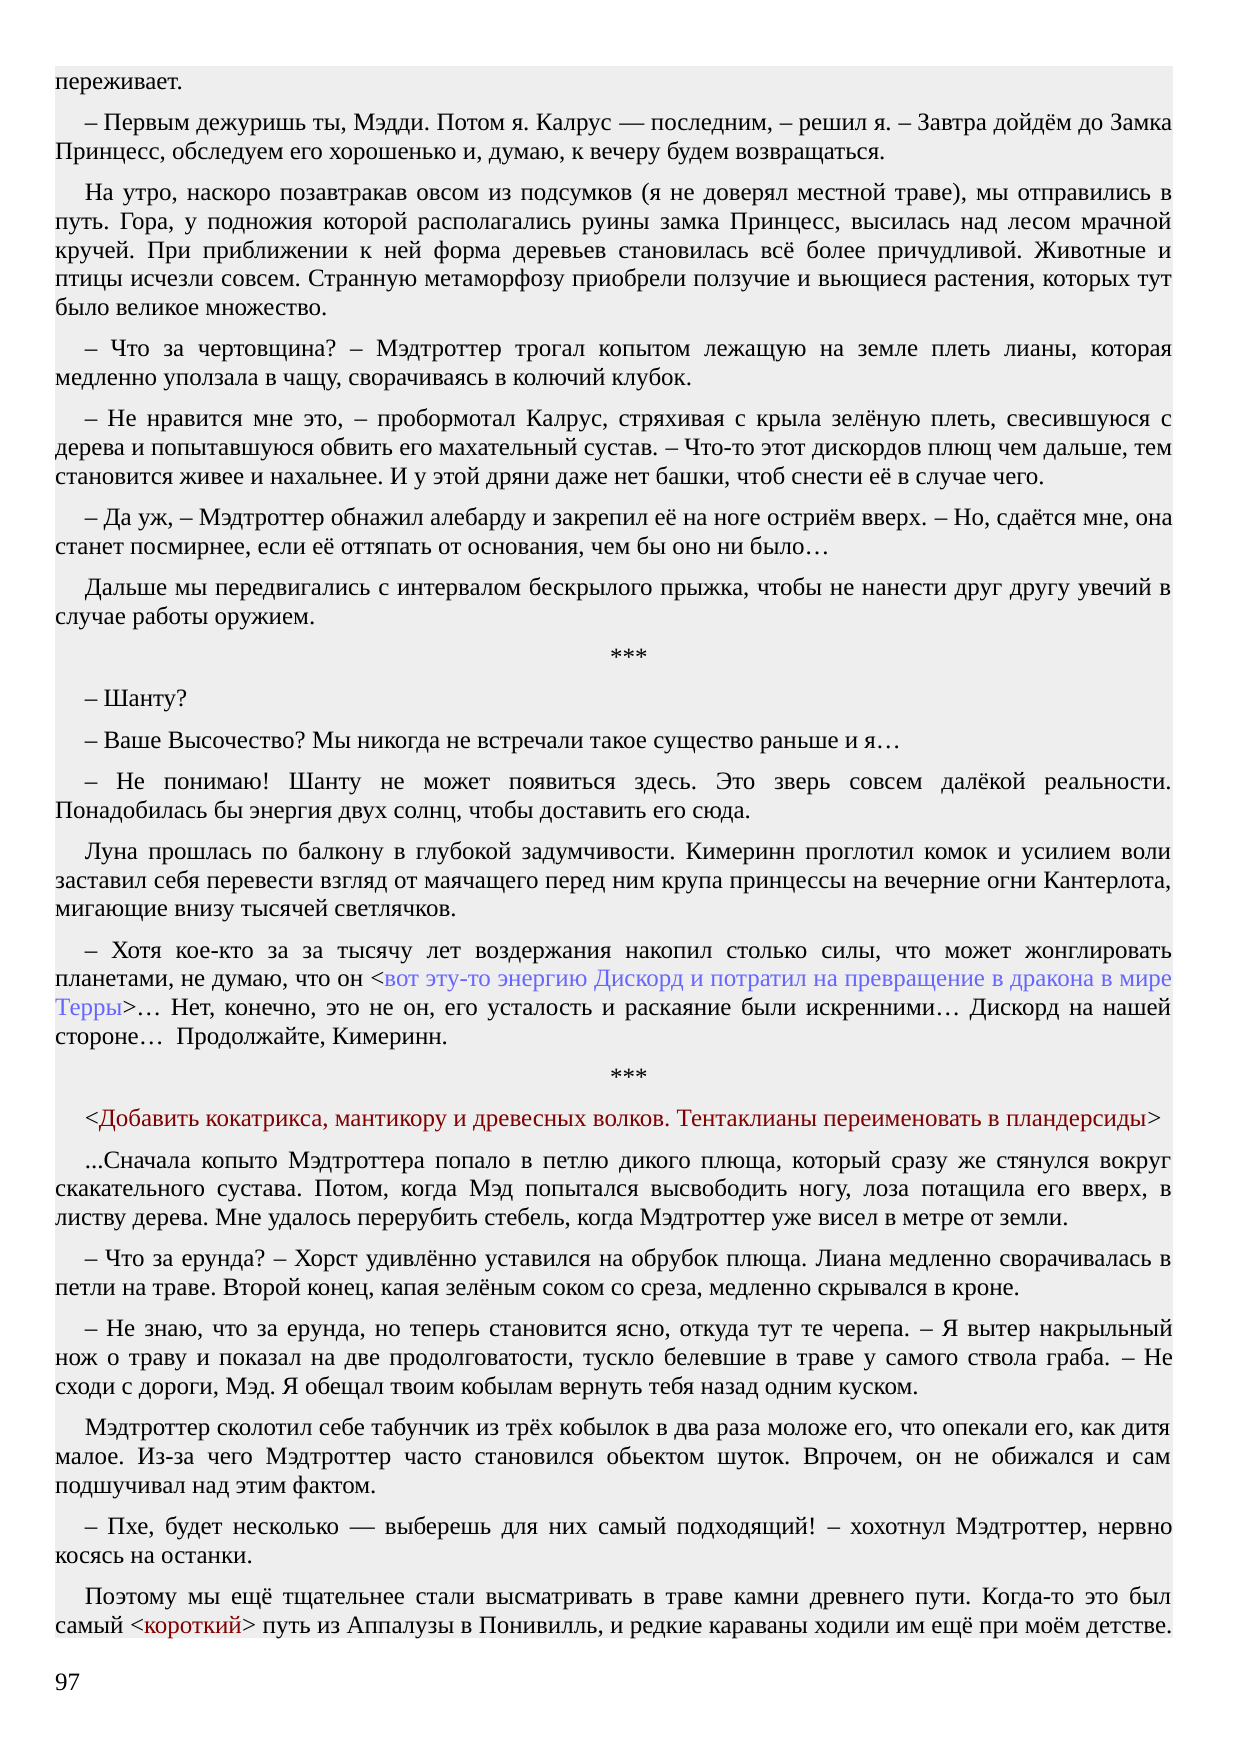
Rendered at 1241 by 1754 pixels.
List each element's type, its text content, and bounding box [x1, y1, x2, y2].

text – Что за чертовщина? – Мэдтроттер трогал копытом лежащую на земле плеть лианы, которая медленно уползала в чащу, сворачиваясь в колючий клубок. [55, 333, 1173, 391]
text – Шанту? [55, 683, 1173, 712]
text Дальше мы передвигались с интервалом бескрылого прыжка, чтобы не нанести друг другу увечий в случае работы оружием. [55, 572, 1173, 630]
text *** [55, 1062, 1173, 1091]
text – Хотя кое-кто за за тысячу лет воздержания накопил столько силы, что может жонглировать планетами, не думаю, что он <вот эту-то энергию Дискорд и потратил на превращение в дракона в мире Терры>… Нет, конечно, это не он, его усталость и раскаяние были искренними… Дискорд на нашей стороне… Продолжайте, Кимеринн. [55, 935, 1173, 1050]
text Поэтому мы ещё тщательнее стали высматривать в траве камни древнего пути. Когда-то это был самый <короткий> путь из Аппалузы в Понивилль, и редкие караваны ходили им ещё при моём детстве. [55, 1581, 1173, 1638]
text <Добавить кокатрикса, мантикору и древесных волков. Тентаклианы переименовать в пландерсиды> [55, 1103, 1173, 1132]
text Луна прошлась по балкону в глубокой задумчивости. Кимеринн проглотил комок и усилием воли заставил себя перевести взгляд от маячащего перед ним крупа принцессы на вечерние огни Кантерлота, мигающие внизу тысячей светлячков. [55, 836, 1173, 922]
text *** [55, 642, 1173, 671]
text – Пхе, будет несколько — выберешь для них самый подходящий! – хохотнул Мэдтроттер, нервно косясь на останки. [55, 1511, 1173, 1568]
text – Не понимаю! Шанту не может появиться здесь. Это зверь совсем далёкой реальности. Понадобилась бы энергия двух солнц, чтобы доставить его сюда. [55, 766, 1173, 823]
text – Ваше Высочество? Мы никогда не встречали такое существо раньше и я… [55, 725, 1173, 753]
text – Что за ерунда? – Хорст удивлённо уставился на обрубок плюща. Лиана медленно сворачивалась в петли на траве. Второй конец, капая зелёным соком со среза, медленно скрывался в кроне. [55, 1243, 1173, 1301]
text переживает. [55, 66, 1173, 95]
text ...Сначала копыто Мэдтроттера попало в петлю дикого плюща, который сразу же стянулся вокруг скакательного сустава. Потом, когда Мэд попытался высвободить ногу, лоза потащила его вверх, в листву дерева. Мне удалось перерубить стебель, когда Мэдтроттер уже висел в метре от земли. [55, 1145, 1173, 1231]
text Мэдтроттер сколотил себе табунчик из трёх кобылок в два раза моложе его, что опекали его, как дитя малое. Из-за чего Мэдтроттер часто становился обьектом шуток. Впрочем, он не обижался и сам подшучивал над этим фактом. [55, 1412, 1173, 1498]
text – Не знаю, что за ерунда, но теперь становится ясно, откуда тут те черепа. – Я вытер накрыльный нож о траву и показал на две продолговатости, тускло белевшие в траве у самого ствола граба. – Не сходи с дороги, Мэд. Я обещал твоим кобылам вернуть тебя назад одним куском. [55, 1313, 1173, 1400]
text На утро, наскоро позавтракав овсом из подсумков (я не доверял местной траве), мы отправились в путь. Гора, у подножия которой располагались руины замка Принцесс, высилась над лесом мрачной кручей. При приближении к ней форма деревьев становилась всё более причудливой. Животные и птицы исчезли совсем. Странную метаморфозу приобрели ползучие и вьющиеся растения, которых тут было великое множество. [55, 177, 1173, 321]
text – Да уж, – Мэдтроттер обнажил алебарду и закрепил её на ноге остриём вверх. – Но, сдаётся мне, она станет посмирнее, если её оттяпать от основания, чем бы оно ни было… [55, 502, 1173, 560]
text – Первым дежуришь ты, Мэдди. Потом я. Калрус — последним, – решил я. – Завтра дойдём до Замка Принцесс, обследуем его хорошенько и, думаю, к вечеру будем возвращаться. [55, 107, 1173, 165]
text – Не нравится мне это, – пробормотал Калрус, стряхивая с крыла зелёную плеть, свесившуюся с дерева и попытавшуюся обвить его махательный сустав. – Что-то этот дискордов плющ чем дальше, тем становится живее и нахальнее. И у этой дряни даже нет башки, чтоб снести её в случае чего. [55, 403, 1173, 490]
